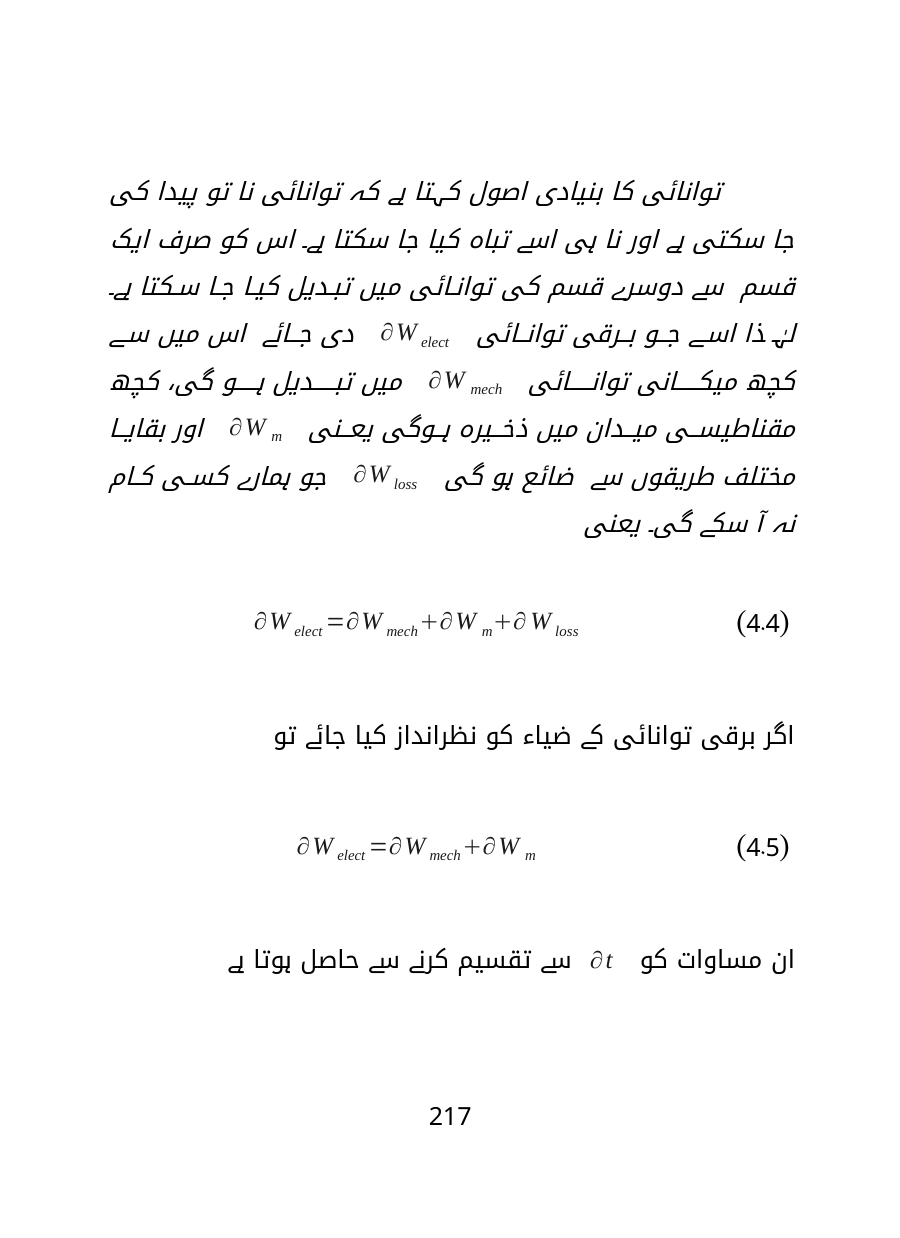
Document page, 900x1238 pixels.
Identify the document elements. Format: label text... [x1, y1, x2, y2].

text ان مساوات کو سے تقسیم کرنے سے حاصل ہوتا ہے [105, 937, 795, 984]
table_header [105, 594, 718, 666]
table_header [105, 819, 718, 890]
table_header (4.5) [718, 819, 795, 890]
text اگر برقی توانائی کے ضیاء کو نظرانداز کیا جائے تو [105, 712, 795, 759]
table_header (4.4) [718, 594, 795, 666]
text توانائی کا بنیادی اصول کہتا ہے کہ توانائی نا تو پیدا کی جا سکتی ہے اور نا ہی اسے تباہ کیا جا سکتا ہے۔ اس کو صرف ایک قسم سے دوسرے قسم کی توانائی میں تبدیل کیا جا سکتا ہے۔ لہٰذا اسے جو برقی توانائی دی جائے اس میں سے کچھ میکانی توانائی میں تبدیل ہو گی، کچھ مقناطیسی میدان میں ذخیرہ ہوگی یعنی اور بقایا مختلف طریقوں سے ضائع ہو گی جو ہمارے کسی کام نہ آ سکے گی۔ یعنی [105, 168, 795, 548]
